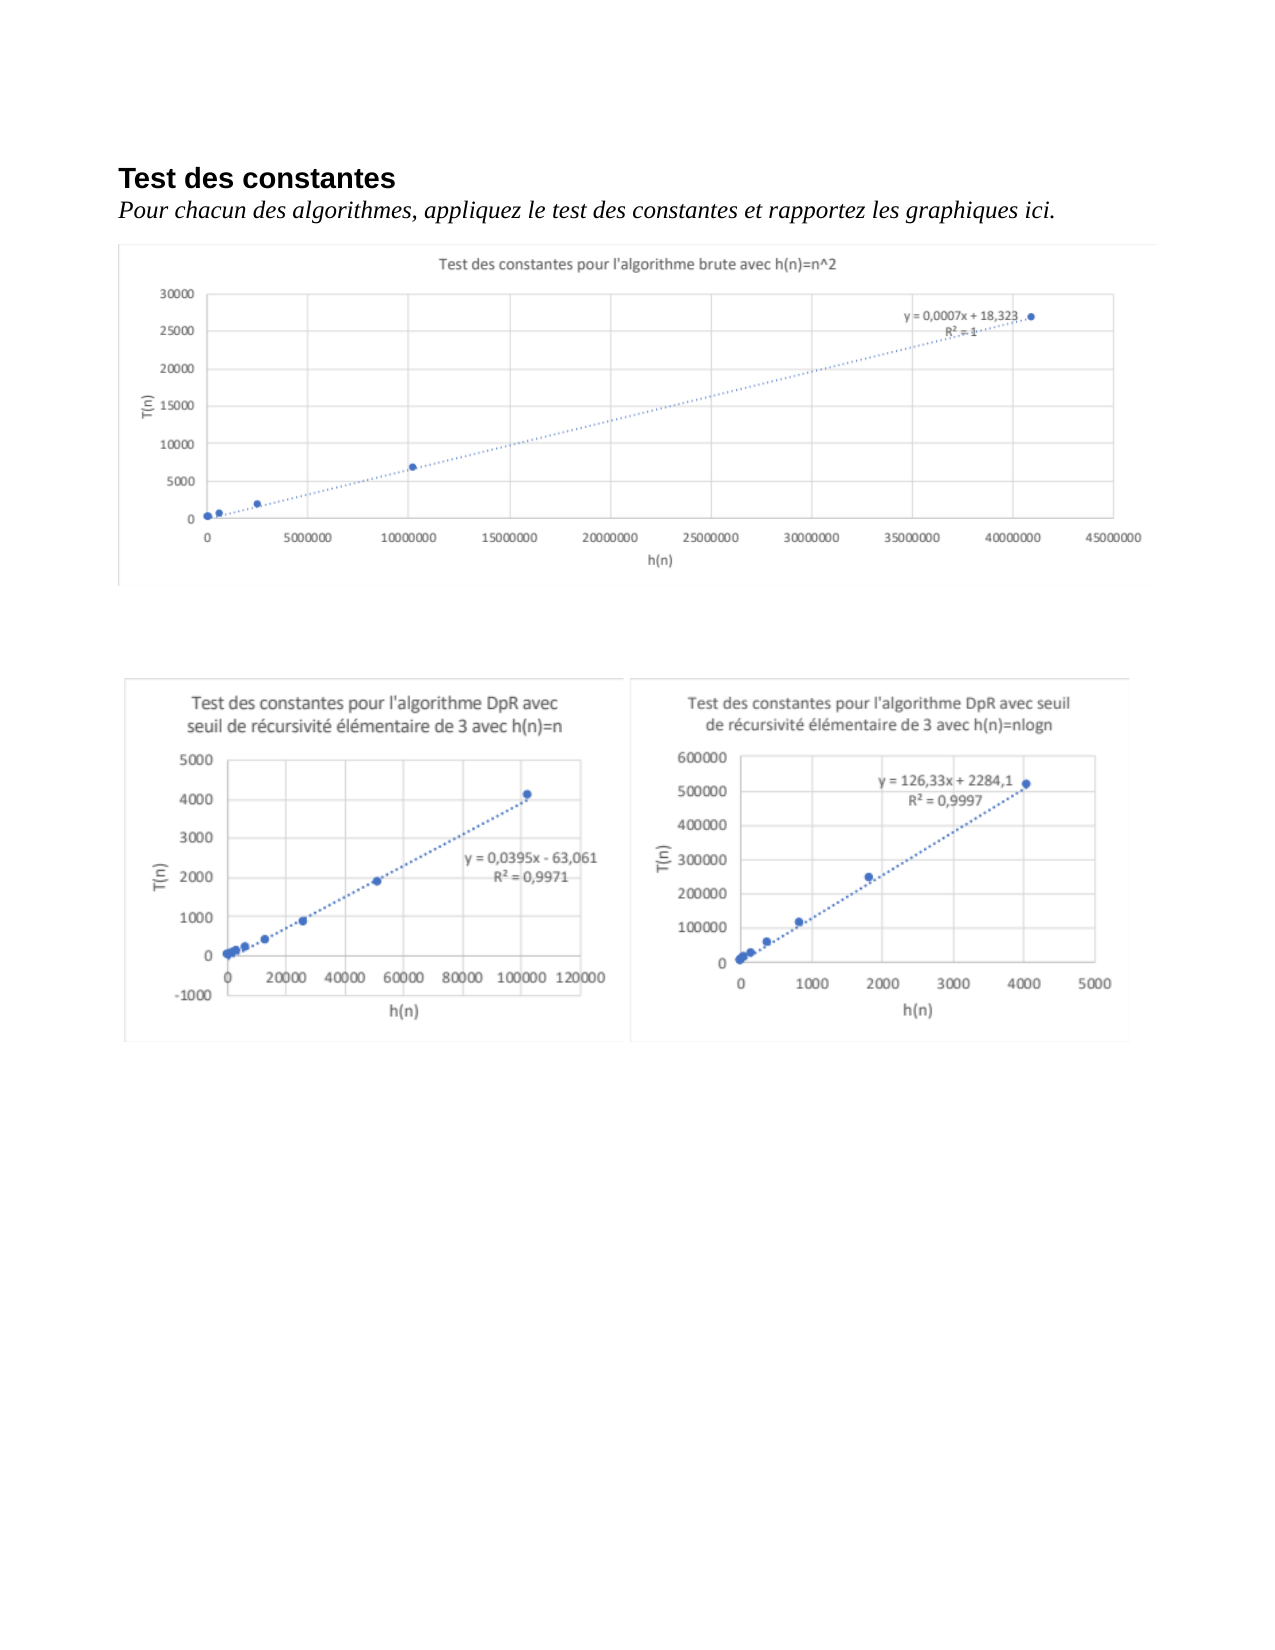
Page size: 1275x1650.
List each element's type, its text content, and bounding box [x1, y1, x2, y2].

subtitle Pour chacun des algorithmes, appliquez le test des constantes et rapportez les graphiques ici. [118, 195, 1157, 224]
subtitle Test des constantes [118, 161, 1157, 195]
